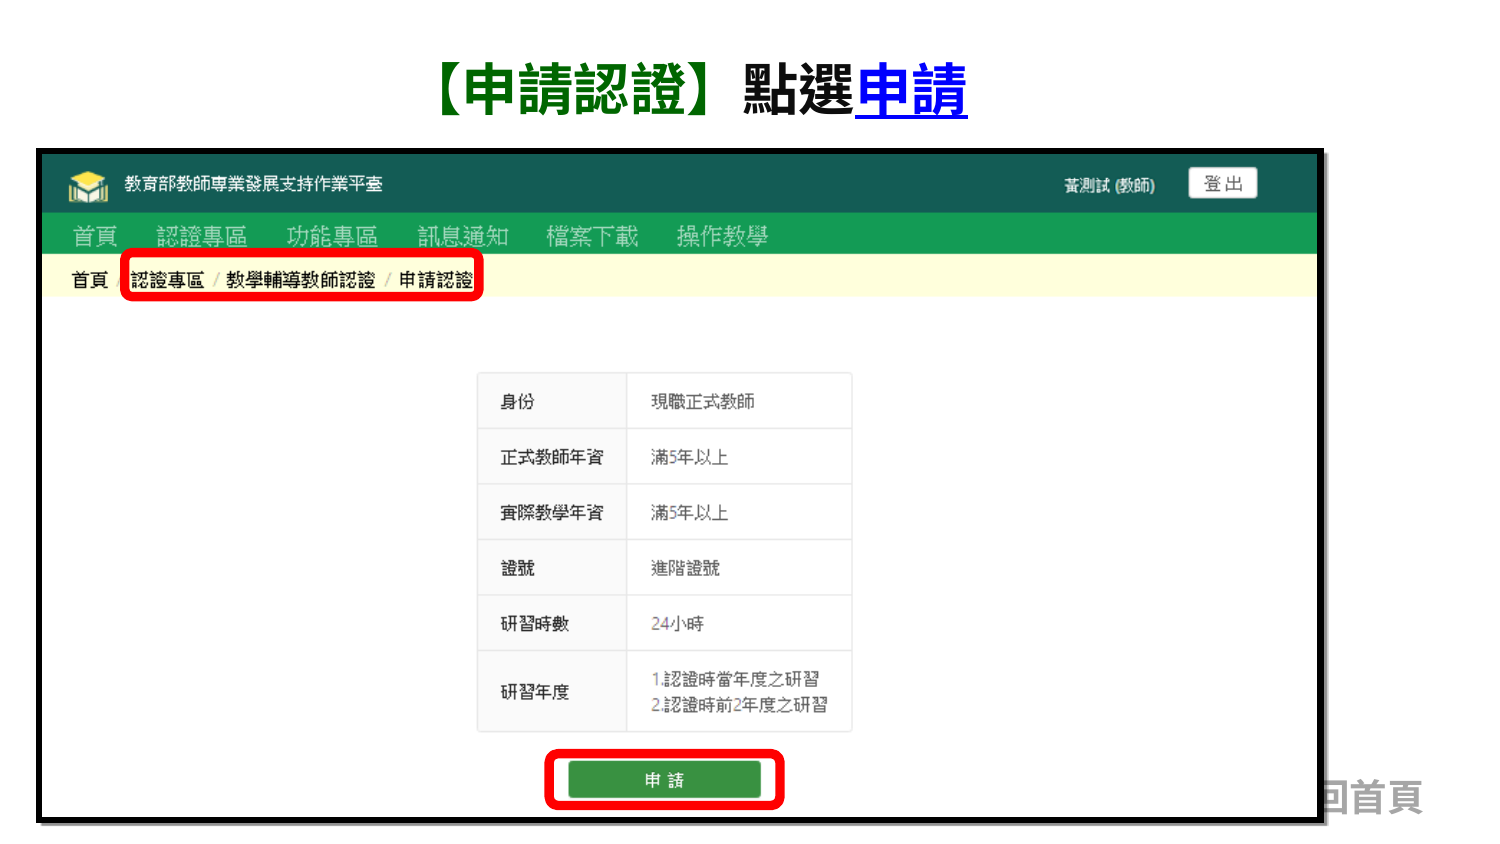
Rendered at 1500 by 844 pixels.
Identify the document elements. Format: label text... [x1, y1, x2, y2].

picture [42, 153, 1318, 818]
text_box 【申請認證】點選申請 [393, 48, 985, 129]
